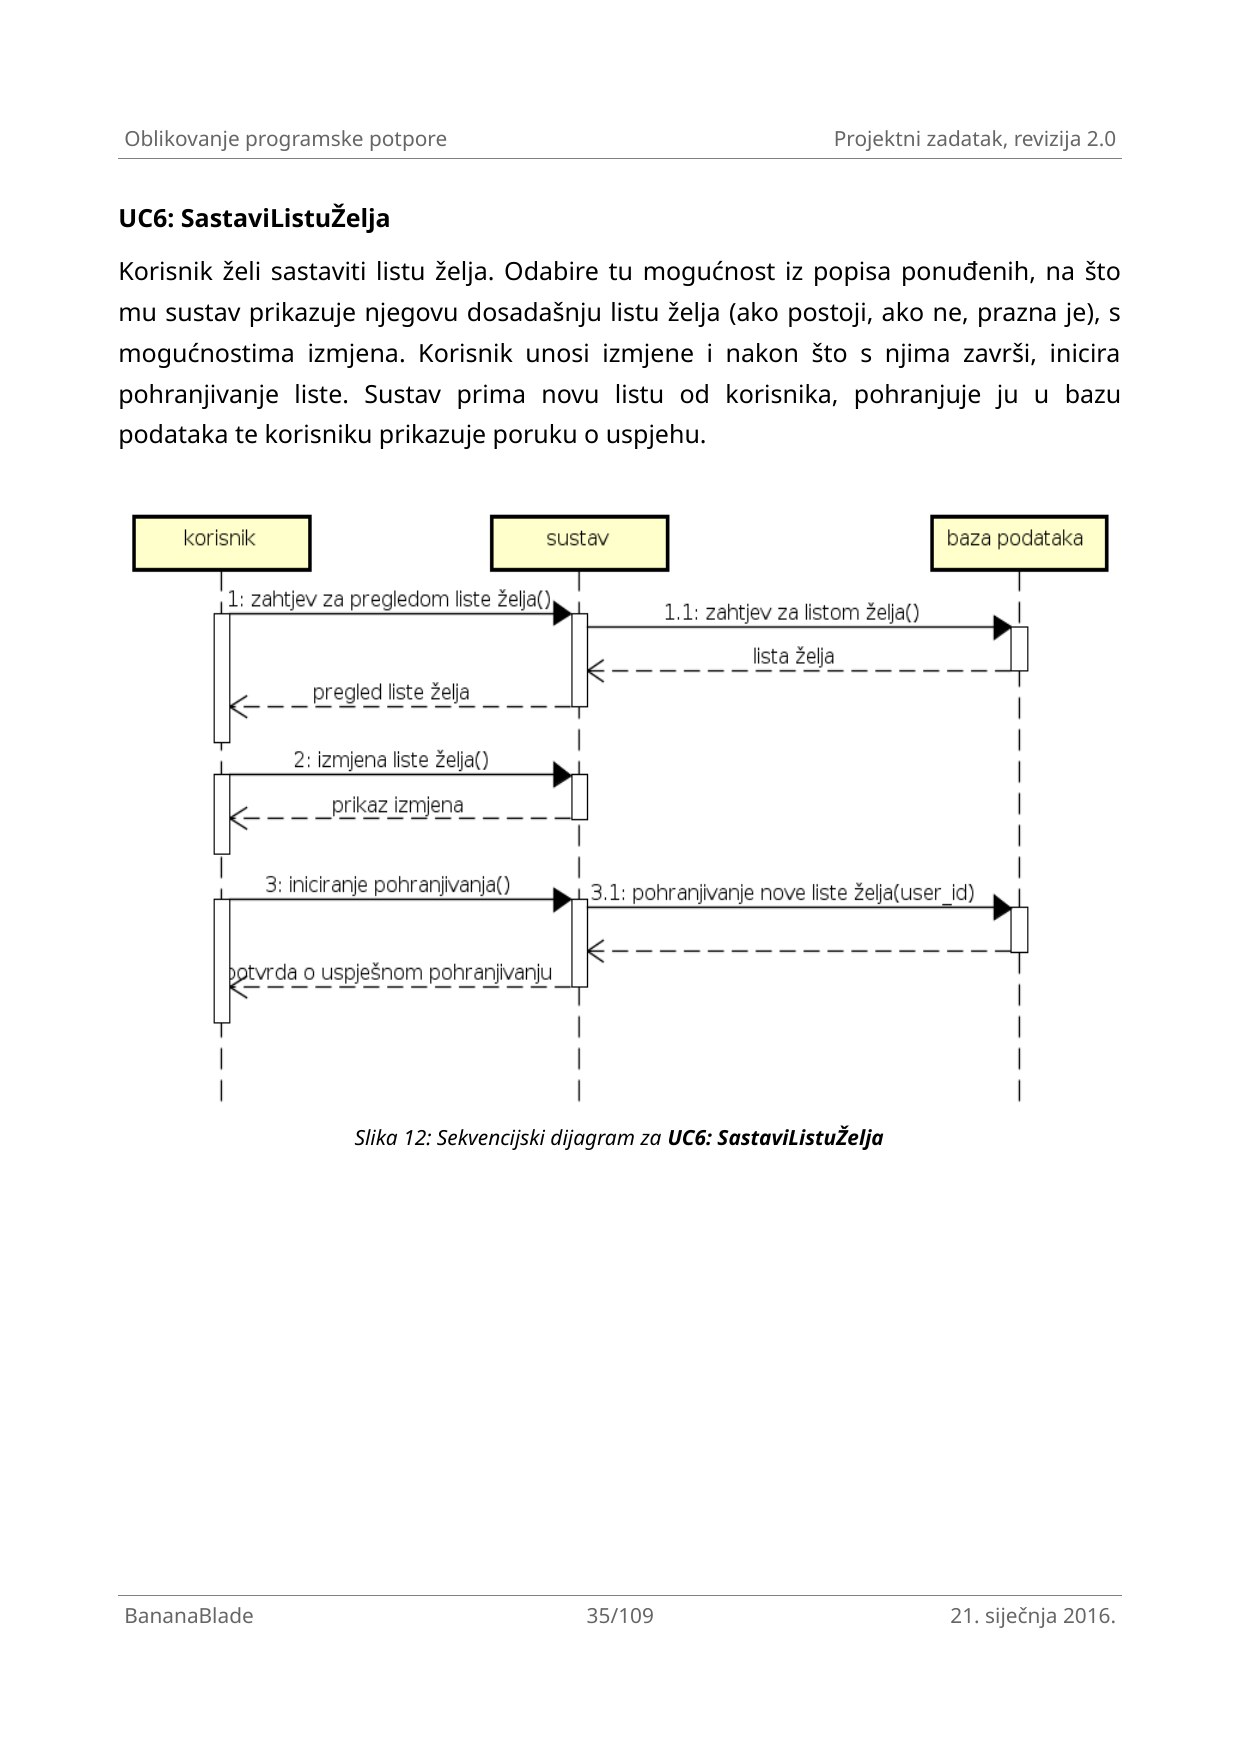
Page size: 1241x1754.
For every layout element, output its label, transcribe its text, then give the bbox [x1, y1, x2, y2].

text Slika 12: Sekvencijski dijagram za UC6: SastaviListuŽelja [118, 1118, 1122, 1151]
picture [118, 500, 1123, 1118]
subtitle UC6: SastaviListuŽelja [118, 201, 1122, 234]
text Korisnik želi sastaviti listu želja. Odabire tu mogućnost iz popisa ponuđenih, na što mu sustav prikazuje njegovu dosadašnju listu želja (ako postoji, ako ne, prazna je), s mogućnostima izmjena. Korisnik unosi izmjene i nakon što s njima završi, inicira pohranjivanje liste. Sustav prima novu listu od korisnika, pohranjuje ju u bazu podataka te korisniku prikazuje poruku o uspjehu. [118, 254, 1122, 451]
